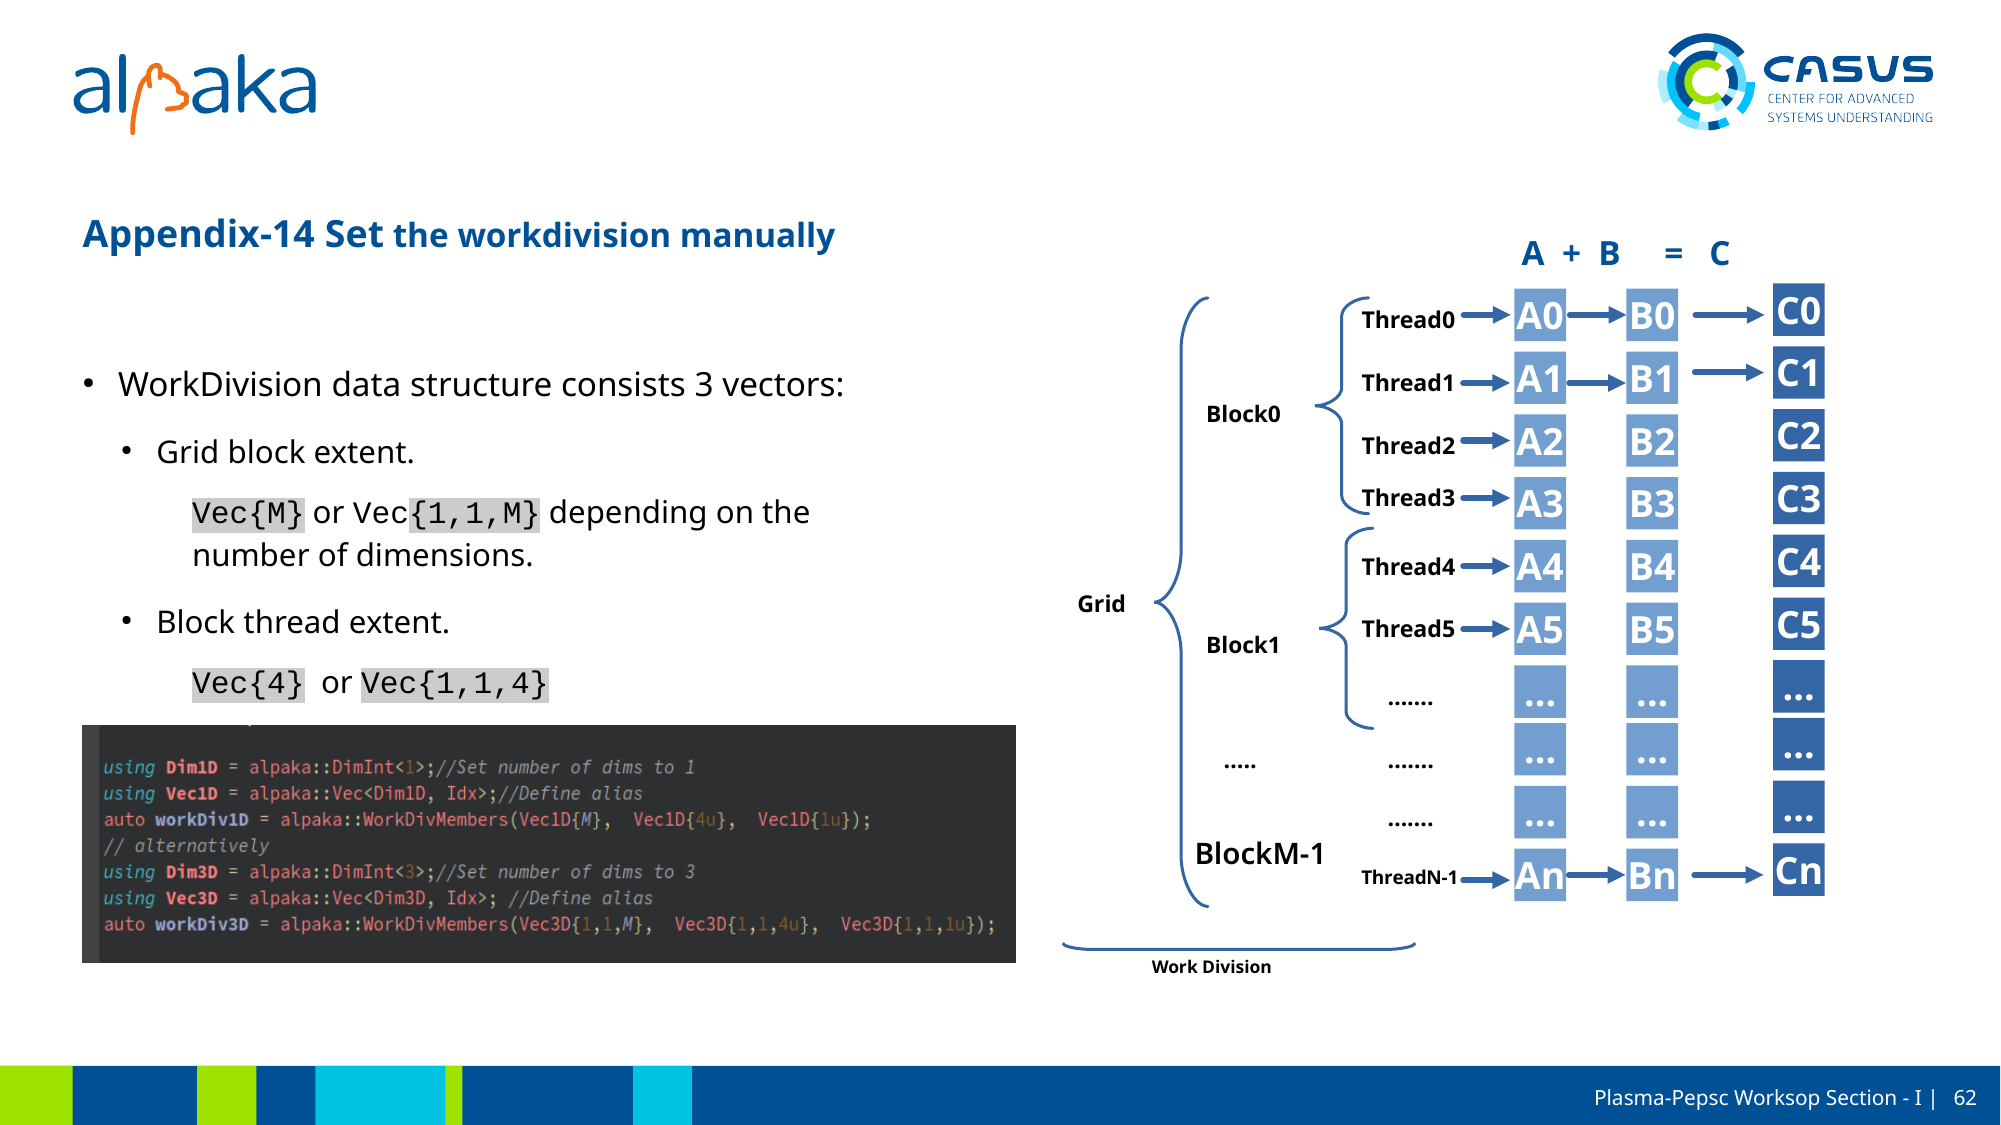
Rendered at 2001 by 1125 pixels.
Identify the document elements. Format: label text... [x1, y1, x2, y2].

list Thread1 [1359, 367, 1463, 399]
list Block0 [1203, 398, 1308, 431]
text_box A5 [1514, 602, 1567, 655]
list Work Division [1149, 955, 1312, 980]
list Grid [1075, 588, 1179, 620]
list ….. [1221, 744, 1325, 776]
text_box A2 [1514, 414, 1567, 467]
text_box B4 [1626, 539, 1679, 593]
text_box An [1524, 868, 1530, 878]
list Thread5 [1359, 613, 1463, 645]
list Block1 [1203, 628, 1308, 661]
list ……. [1385, 681, 1489, 713]
text_box C0 [1773, 283, 1825, 336]
picture [1658, 33, 1933, 131]
text_box B2 [1626, 414, 1679, 467]
text_box B0 [1626, 293, 1679, 342]
text_box ... [1626, 723, 1679, 776]
text_box A1 [1514, 351, 1567, 404]
list Thread0 [1359, 304, 1463, 336]
text_box A4 [1514, 539, 1567, 593]
text_box A3 [1514, 477, 1567, 530]
text_box ... [1626, 665, 1679, 718]
text_box C1 [1773, 346, 1825, 399]
text_box ... [1773, 717, 1825, 771]
text_box C5 [1773, 597, 1825, 650]
text_box B3 [1626, 477, 1679, 530]
picture [72, 53, 317, 136]
picture [82, 725, 1016, 963]
text_box An [1514, 848, 1567, 902]
text_box ... [1514, 723, 1567, 776]
list ……. [1385, 744, 1489, 776]
text_box A0 [1514, 288, 1567, 342]
text_box C2 [1773, 409, 1825, 462]
text_box ... [1514, 665, 1567, 718]
list Thread3 [1359, 482, 1463, 514]
title A + B = C [1521, 212, 1825, 293]
text_box C3 [1773, 471, 1825, 525]
text_box Cn [1773, 843, 1825, 896]
list ……. [1385, 801, 1489, 834]
list ThreadN-1 [1359, 864, 1463, 896]
text_box Bn [1626, 848, 1679, 902]
text_box B1 [1626, 351, 1679, 404]
list Appendix-14 Set the workdivision manually WorkDivision data structure consists 3 vectors: Grid block extent. Vec{M} or Vec{1,1,M} depending on the number of dimensions. Block thread extent. Vec{4} or Vec{1,1,4} Elements per thread Setting work-div manually [82, 153, 920, 725]
text_box ... [1773, 780, 1825, 834]
text_box ... [1773, 660, 1825, 713]
list Thread4 [1359, 550, 1463, 582]
text_box ... [1514, 785, 1567, 839]
list Thread2 [1359, 430, 1463, 462]
text_box C4 [1773, 534, 1825, 588]
text_box B5 [1626, 602, 1679, 655]
list BlockM-1 [1192, 833, 1335, 875]
text_box ... [1626, 785, 1679, 839]
